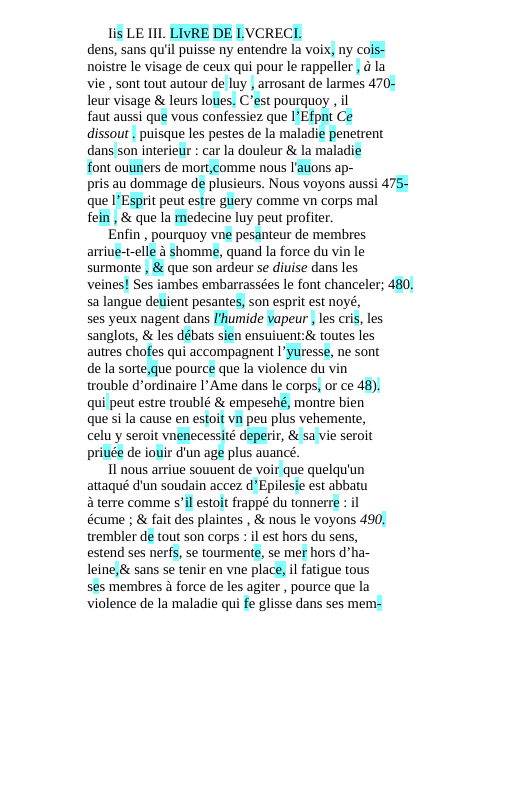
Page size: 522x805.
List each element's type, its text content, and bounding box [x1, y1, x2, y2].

text Iis LE III. LIvRE DE I.VCRECI. dens, sans qu'il puisse ny entendre la voix, ny cois- noistre le visage de ceux qui pour le rappeller , à la vie , sont tout autour de luy , arrosant de larmes 470- leur visage & leurs loues. C’est pourquoy , il faut aussi que vous confessiez que l’Efpnt Ce dissout . puisque les pestes de la maladie penetrent dans son interieur : car la douleur & la maladie font ouuners de mort,comme nous l'auons ap- pris au dommage de plusieurs. Nous voyons aussi 475- que l’Esprit peut estre guery comme vn corps mal fein , & que la rnedecine luy peut profiter. [87, 24, 488, 226]
text Il nous arriue souuent de voir que quelqu'un attaqué d'un soudain accez d’Epilesie est abbatu à terre comme s’il estoit frappé du tonnerre : il écume ; & fait des plaintes , & nous le voyons 490. trembler de tout son corps : il est hors du sens, estend ses nerfs, se tourmente, se mer hors d’ha- leine,& sans se tenir en vne place, il fatigue tous ses membres à force de les agiter , pource que la violence de la maladie qui fe glisse dans ses mem- [87, 460, 488, 611]
text Enfin , pourquoy vne pesanteur de membres arriue-t-elle à shomme, quand la force du vin le surmonte , & que son ardeur se diuise dans les veines! Ses iambes embarrassées le font chanceler; 480. sa langue deuient pesantes, son esprit est noyé, ses yeux nagent dans l'humide vapeur , les cris, les sanglots, & les débats sien ensuiuent:& toutes les autres chofes qui accompagnent l’yuresse, ne sont de la sorte,que pource que la violence du vin trouble d’ordinaire l’Ame dans le corps, or ce 48). qui peut estre troublé & empesehé, montre bien que si la cause en estoit vn peu plus vehemente, celu y seroit vnenecessité deperir, & sa vie seroit priuée de iouir d'un age plus auancé. [87, 226, 488, 460]
